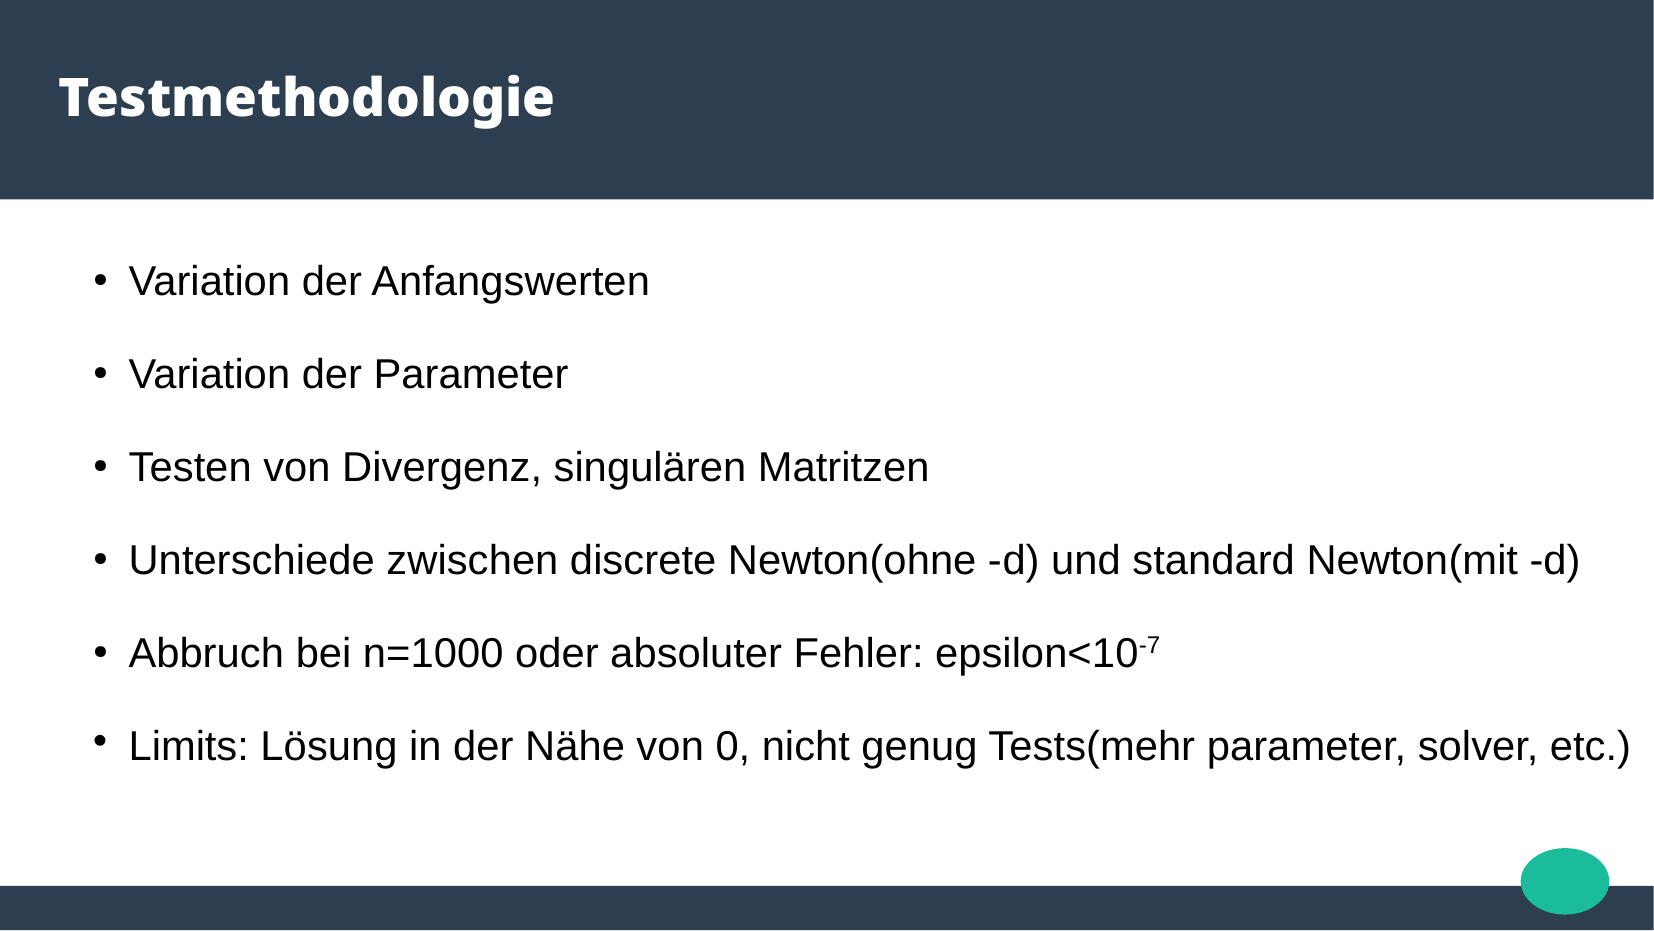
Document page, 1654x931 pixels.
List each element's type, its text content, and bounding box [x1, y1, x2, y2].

title Testmethodologie [59, 37, 1595, 155]
text_box Variation der Anfangswerten Variation der Parameter Testen von Divergenz, singulären Matritzen Unterschiede zwischen discrete Newton(ohne -d) und standard Newton(mit -d) Abbruch bei n=1000 oder absoluter Fehler: epsilon<10-7 Limits: Lösung in der Nähe von 0, nicht genug Tests(mehr parameter, solver, etc.) [78, 250, 1647, 777]
